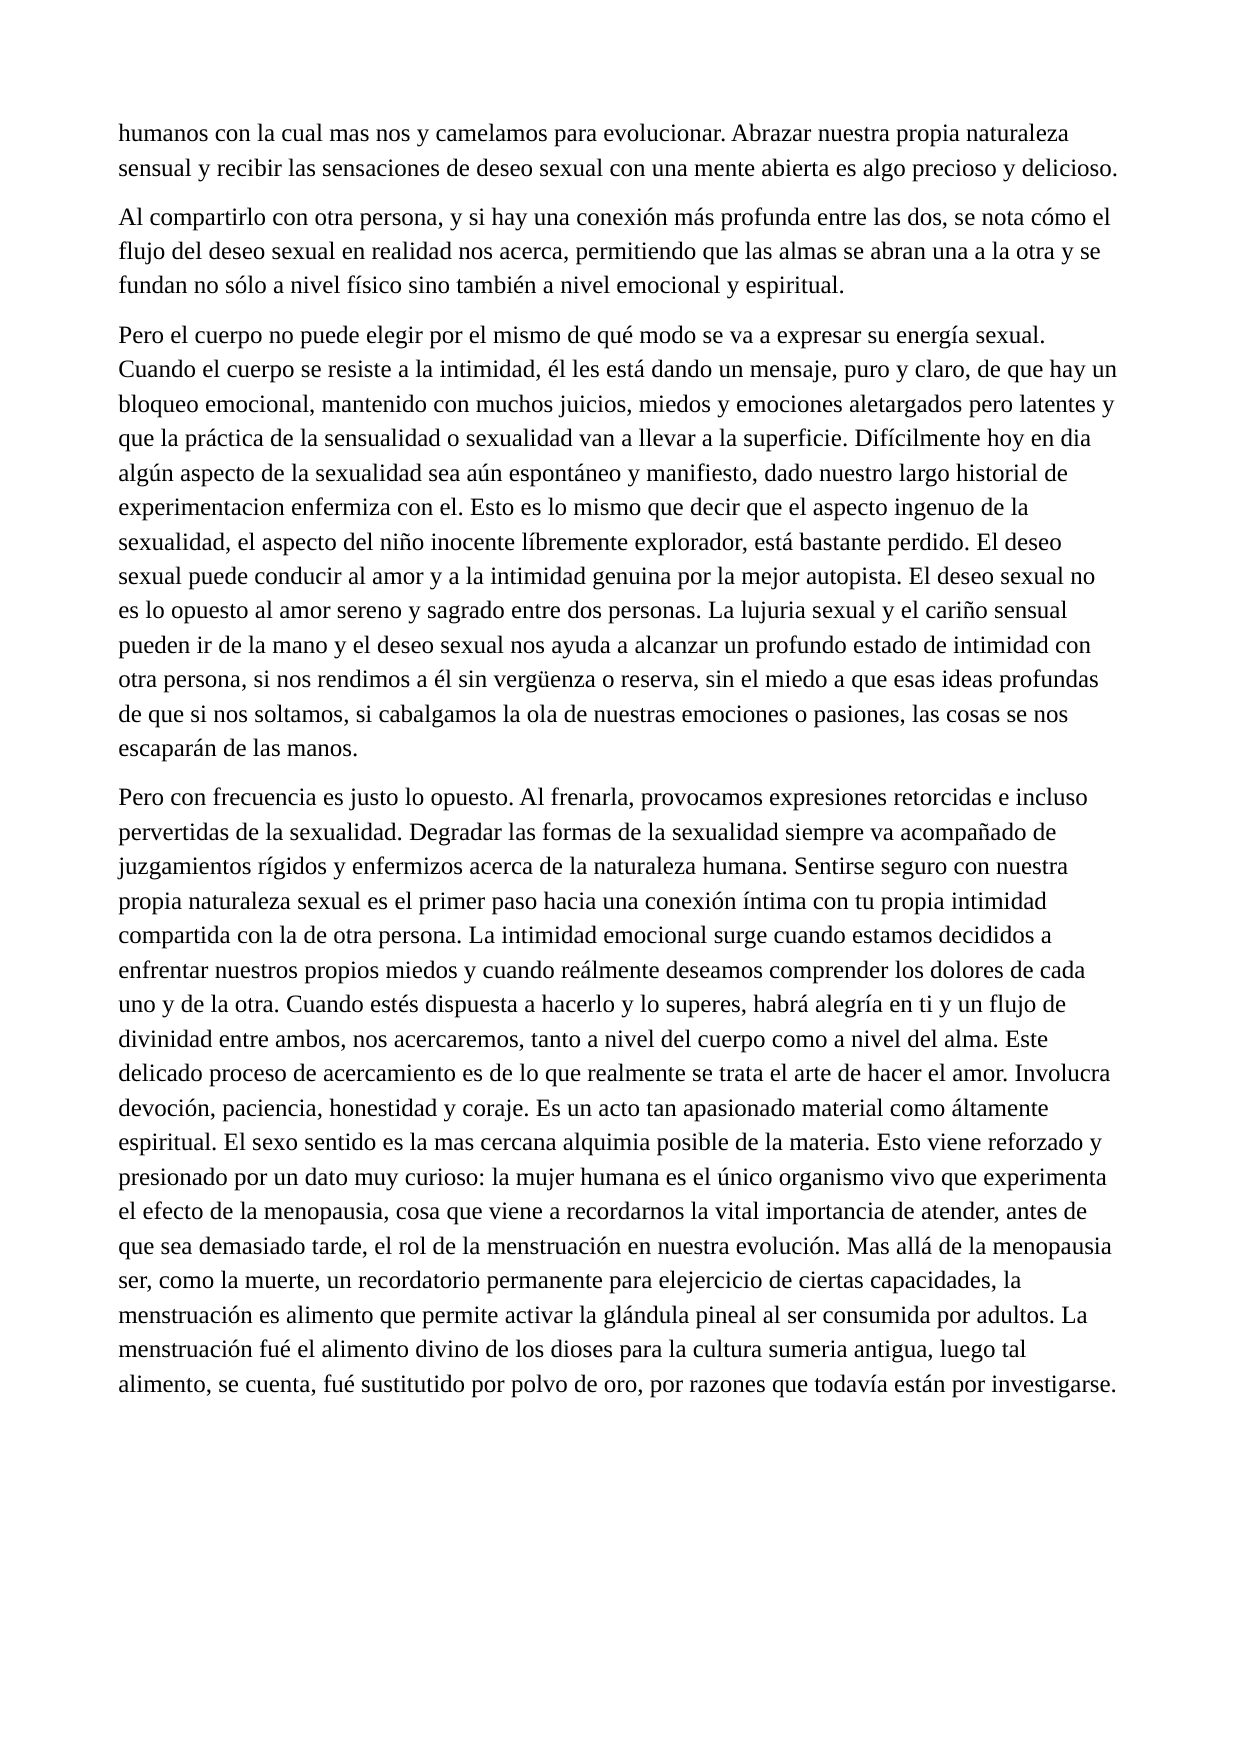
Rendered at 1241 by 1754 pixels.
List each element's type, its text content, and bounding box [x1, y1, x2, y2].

text humanos con la cual mas nos y camelamos para evolucionar. Abrazar nuestra propia naturaleza sensual y recibir las sensaciones de deseo sexual con una mente abierta es algo precioso y delicioso. [118, 118, 1122, 181]
text Al compartirlo con otra persona, y si hay una conexión más profunda entre las dos, se nota cómo el flujo del deseo sexual en realidad nos acerca, permitiendo que las almas se abran una a la otra y se fundan no sólo a nivel físico sino también a nivel emocional y espiritual. [118, 202, 1122, 299]
text Pero con frecuencia es justo lo opuesto. Al frenarla, provocamos expresiones retorcidas e incluso pervertidas de la sexualidad. Degradar las formas de la sexualidad siempre va acompañado de juzgamientos rígidos y enfermizos acerca de la naturaleza humana. Sentirse seguro con nuestra propia naturaleza sexual es el primer paso hacia una conexión íntima con tu propia intimidad compartida con la de otra persona. La intimidad emocional surge cuando estamos decididos a enfrentar nuestros propios miedos y cuando reálmente deseamos comprender los dolores de cada uno y de la otra. Cuando estés dispuesta a hacerlo y lo superes, habrá alegría en ti y un flujo de divinidad entre ambos, nos acercaremos, tanto a nivel del cuerpo como a nivel del alma. Este delicado proceso de acercamiento es de lo que realmente se trata el arte de hacer el amor. Involucra devoción, paciencia, honestidad y coraje. Es un acto tan apasionado material como áltamente espiritual. El sexo sentido es la mas cercana alquimia posible de la materia. Esto viene reforzado y presionado por un dato muy curioso: la mujer humana es el único organismo vivo que experimenta el efecto de la menopausia, cosa que viene a recordarnos la vital importancia de atender, antes de que sea demasiado tarde, el rol de la menstruación en nuestra evolución. Mas allá de la menopausia ser, como la muerte, un recordatorio permanente para elejercicio de ciertas capacidades, la menstruación es alimento que permite activar la glándula pineal al ser consumida por adultos. La menstruación fué el alimento divino de los dioses para la cultura sumeria antigua, luego tal alimento, se cuenta, fué sustitutido por polvo de oro, por razones que todavía están por investigarse. [118, 782, 1122, 1397]
text Pero el cuerpo no puede elegir por el mismo de qué modo se va a expresar su energía sexual. Cuando el cuerpo se resiste a la intimidad, él les está dando un mensaje, puro y claro, de que hay un bloqueo emocional, mantenido con muchos juicios, miedos y emociones aletargados pero latentes y que la práctica de la sensualidad o sexualidad van a llevar a la superficie. Difícilmente hoy en dia algún aspecto de la sexualidad sea aún espontáneo y manifiesto, dado nuestro largo historial de experimentacion enfermiza con el. Esto es lo mismo que decir que el aspecto ingenuo de la sexualidad, el aspecto del niño inocente líbremente explorador, está bastante perdido. El deseo sexual puede conducir al amor y a la intimidad genuina por la mejor autopista. El deseo sexual no es lo opuesto al amor sereno y sagrado entre dos personas. La lujuria sexual y el cariño sensual pueden ir de la mano y el deseo sexual nos ayuda a alcanzar un profundo estado de intimidad con otra persona, si nos rendimos a él sin vergüenza o reserva, sin el miedo a que esas ideas profundas de que si nos soltamos, si cabalgamos la ola de nuestras emociones o pasiones, las cosas se nos escaparán de las manos. [118, 320, 1122, 762]
